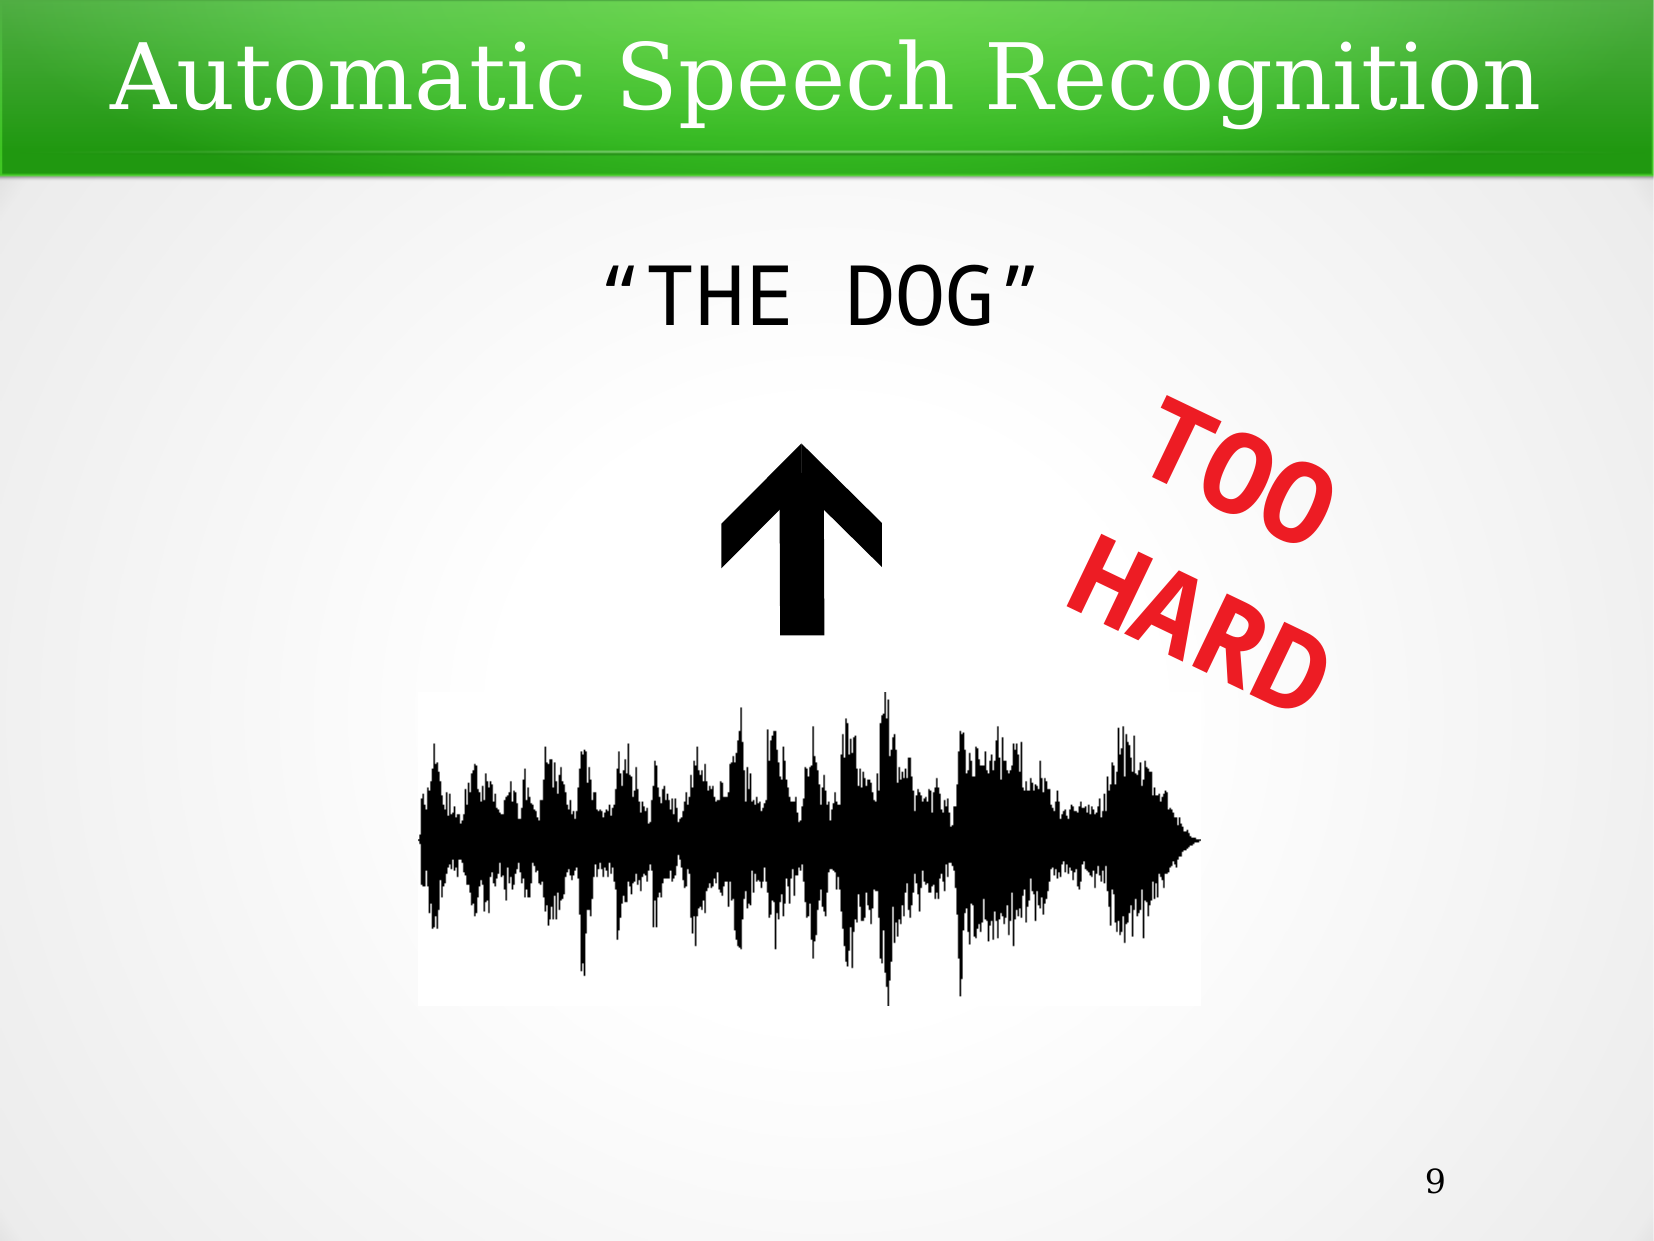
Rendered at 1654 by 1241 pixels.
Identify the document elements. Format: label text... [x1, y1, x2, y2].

title Automatic Speech Recognition [82, 11, 1571, 154]
picture [0, 0, 1654, 1241]
text_box TOO HARD [1035, 345, 1581, 826]
text_box “THE DOG” [580, 229, 1121, 356]
